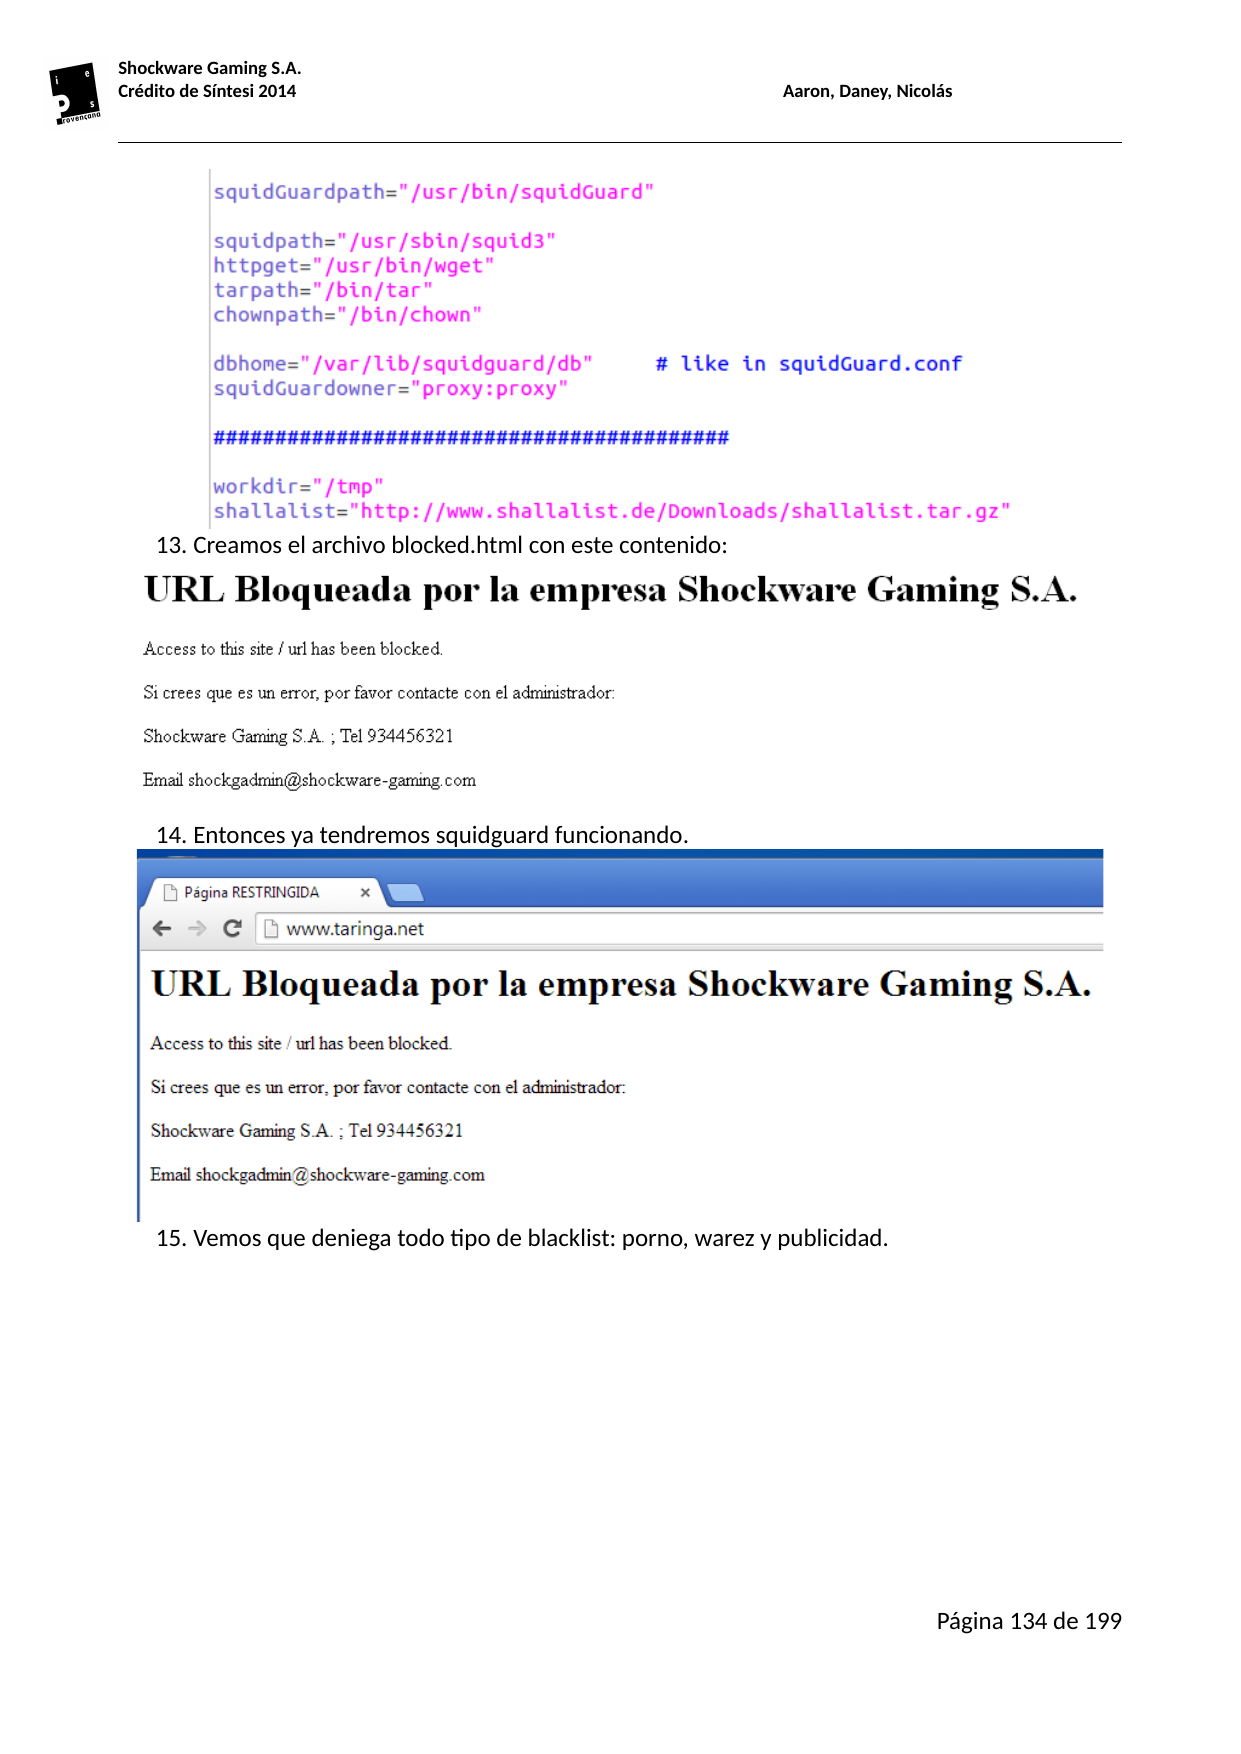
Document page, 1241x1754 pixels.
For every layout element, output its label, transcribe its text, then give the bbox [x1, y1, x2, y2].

list Entonces ya tendremos squidguard funcionando. [156, 820, 1122, 850]
list Vemos que deniega todo tipo de blacklist: porno, warez y publicidad. [156, 1222, 1122, 1252]
picture [208, 169, 1022, 529]
picture [43, 56, 110, 130]
list Creamos el archivo blocked.html con este contenido: [156, 529, 1122, 559]
picture [136, 559, 1104, 820]
picture [136, 849, 1104, 1222]
